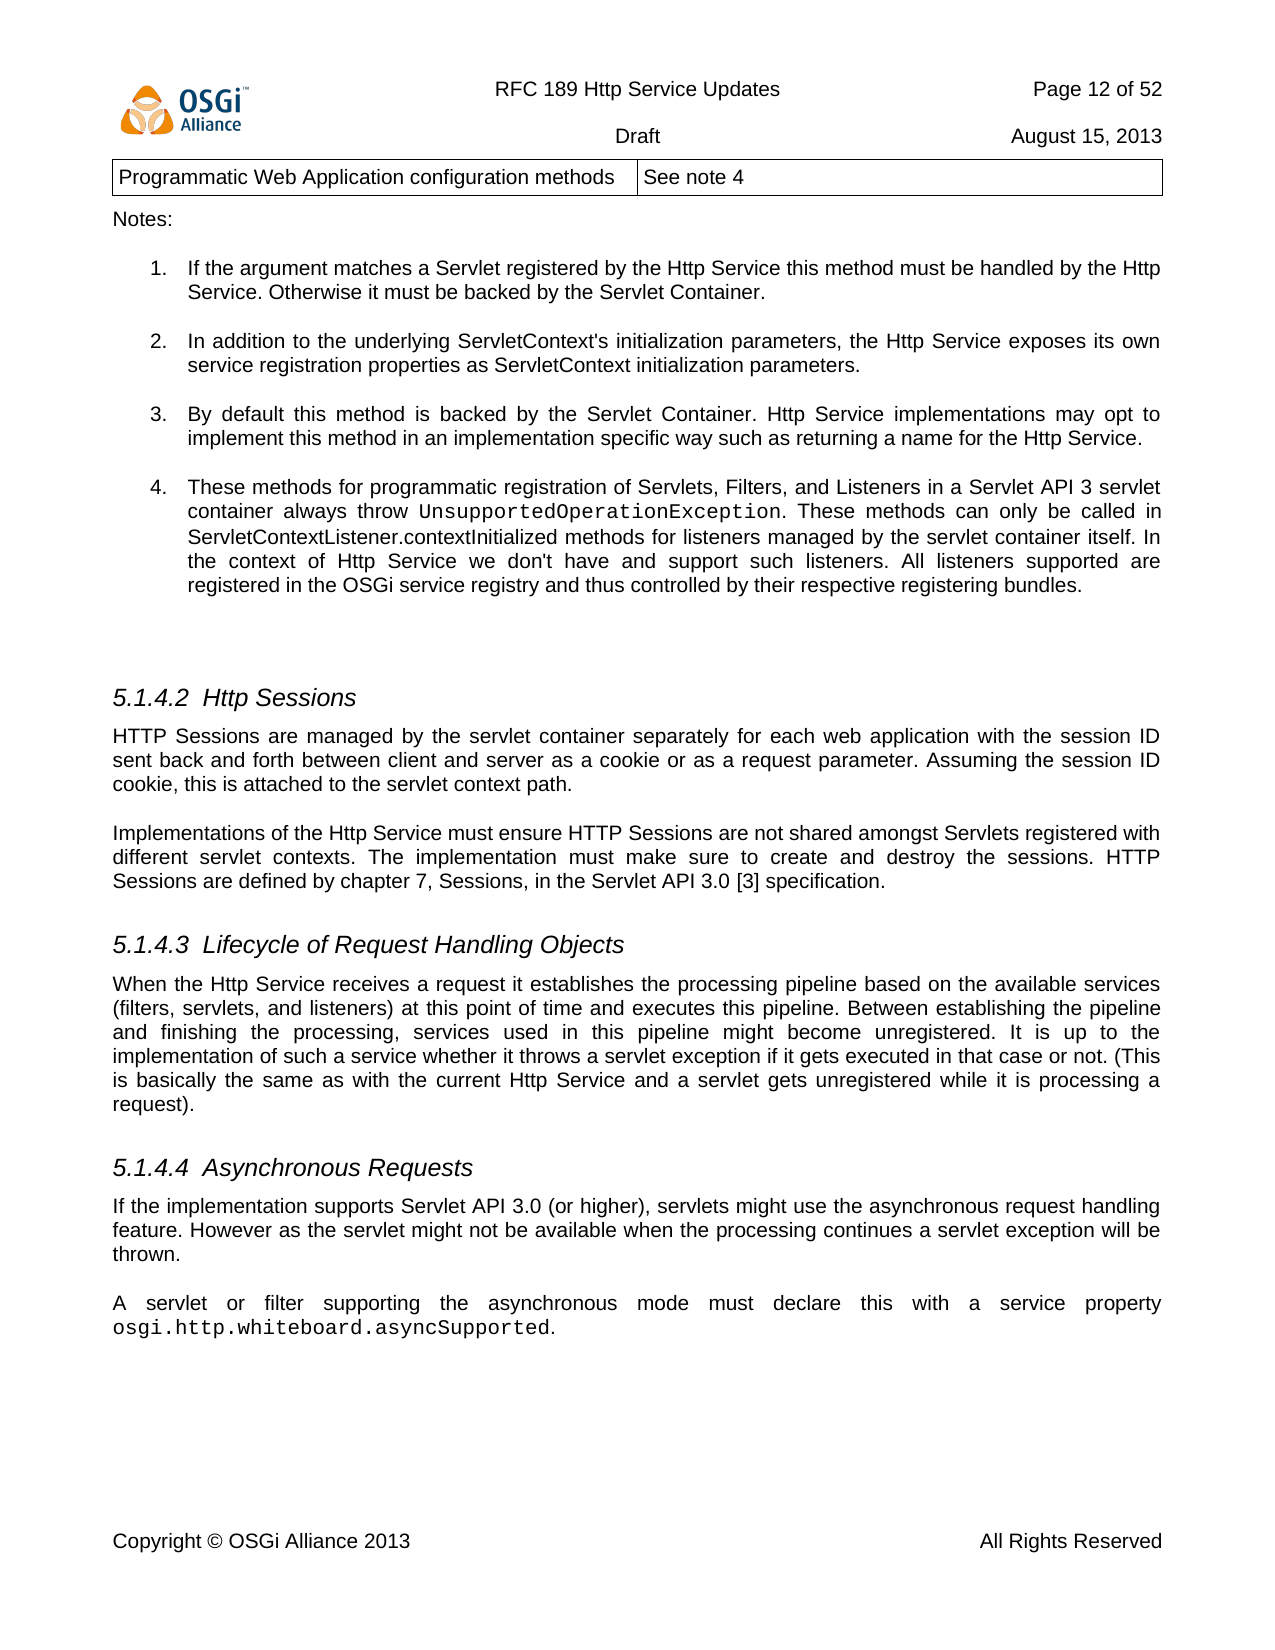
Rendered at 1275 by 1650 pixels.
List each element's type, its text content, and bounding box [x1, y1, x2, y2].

list By default this method is backed by the Servlet Container. Http Service implementations may opt to implement this method in an implementation specific way such as returning a name for the Http Service. [150, 402, 1162, 450]
subtitle Lifecycle of Request Handling Objects [112, 930, 1162, 959]
text A servlet or filter supporting the asynchronous mode must declare this with a service property osgi.http.whiteboard.asyncSupported. [112, 1291, 1162, 1341]
list In addition to the underlying ServletContext's initialization parameters, the Http Service exposes its own service registration properties as ServletContext initialization parameters. [150, 329, 1162, 377]
table_cell Programmatic Web Application configuration methods [113, 160, 637, 194]
text If the implementation supports Servlet API 3.0 (or higher), servlets might use the asynchronous request handling feature. However as the servlet might not be available when the processing continues a servlet exception will be thrown. [112, 1194, 1162, 1266]
text HTTP Sessions are managed by the servlet container separately for each web application with the session ID sent back and forth between client and server as a cookie or as a request parameter. Assuming the session ID cookie, this is attached to the servlet context path. [112, 724, 1162, 796]
text Notes: [112, 207, 1162, 231]
table_cell See note 4. [638, 160, 1162, 194]
subtitle Http Sessions [112, 683, 1162, 712]
text Implementations of the Http Service must ensure HTTP Sessions are not shared amongst Servlets registered with different servlet contexts. The implementation must make sure to create and destroy the sessions. HTTP Sessions are defined by chapter 7, Sessions, in the Servlet API 3.0 [3]. specification. [112, 821, 1162, 893]
picture [113, 78, 257, 142]
list These methods for programmatic registration of Servlets, Filters, and Listeners in a Servlet API 3 servlet container always throw UnsupportedOperationException. These methods can only be called in ServletContextListener.contextInitialized methods for listeners managed by the servlet container itself. In the context of Http Service we don't have and support such listeners. All listeners supported are registered in the OSGi service registry and thus controlled by their respective registering bundles. [150, 475, 1162, 596]
text When the Http Service receives a request it establishes the processing pipeline based on the available services (filters, servlets, and listeners) at this point of time and executes this pipeline. Between establishing the pipeline and finishing the processing, services used in this pipeline might become unregistered. It is up to the implementation of such a service whether it throws a servlet exception if it gets executed in that case or not. (This is basically the same as with the current Http Service and a servlet gets unregistered while it is processing a request). [112, 972, 1162, 1115]
subtitle Asynchronous Requests [112, 1153, 1162, 1182]
list If the argument matches a Servlet registered by the Http Service this method must be handled by the Http Service. Otherwise it must be backed by the Servlet Container. [150, 256, 1162, 304]
